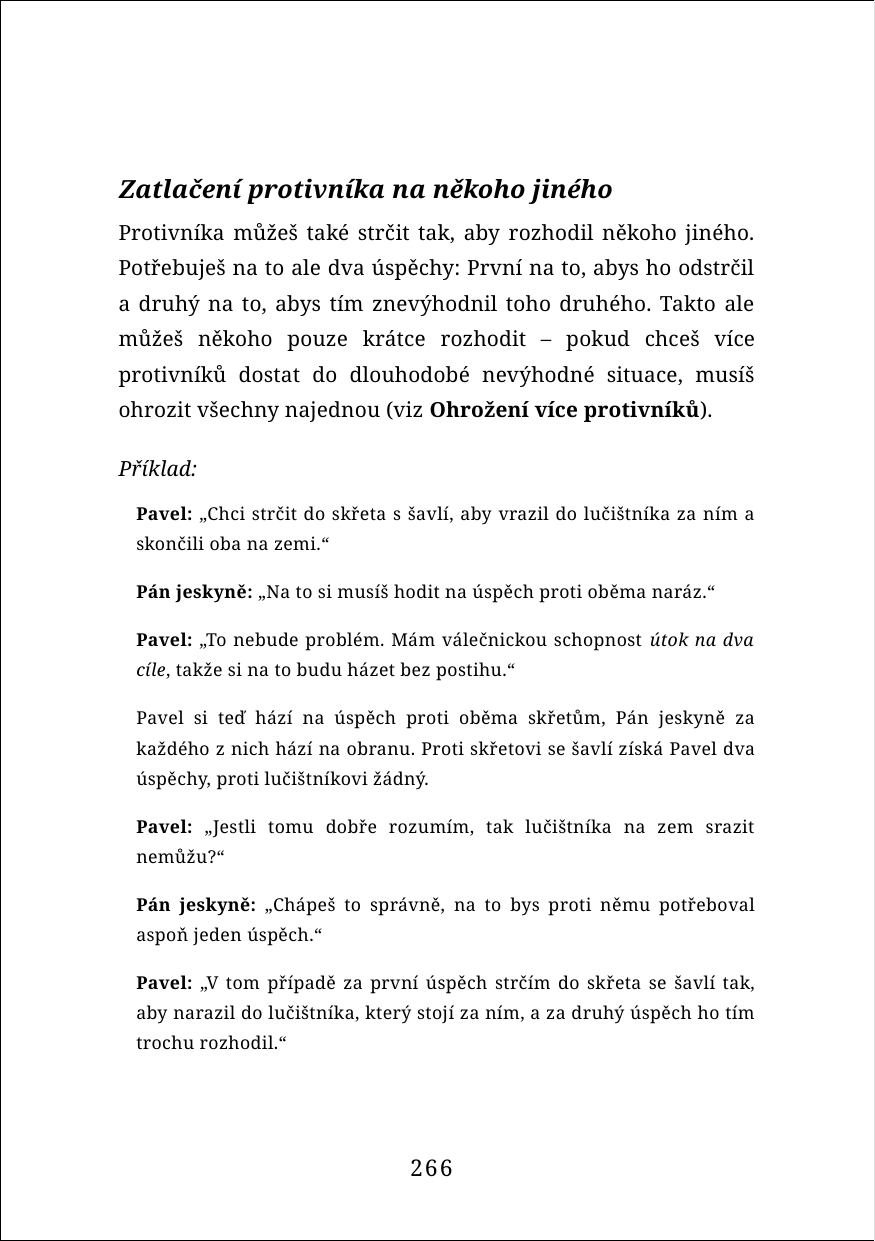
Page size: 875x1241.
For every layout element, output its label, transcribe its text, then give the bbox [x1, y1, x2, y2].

text Pavel: „Jestli tomu dobře rozumím, tak lučištníka na zem srazit nemůžu?“ [136, 814, 756, 868]
text Pán jeskyně: „Chápeš to správně, na to bys proti němu potřeboval aspoň jeden úspěch.“ [136, 892, 756, 947]
text Příklad: [118, 454, 756, 483]
text Protivníka můžeš také strčit tak, aby rozhodil někoho jiného. Potřebuješ na to ale dva úspěchy: První na to, abys ho odstrčil a druhý na to, abys tím znevýhodnil toho druhého. Takto ale můžeš někoho pouze krátce rozhodit – pokud chceš více protivníků dostat do dlouhodobé nevýhodné situace, musíš ohrozit všechny najednou (viz Ohrožení více protivníků). [118, 218, 756, 424]
subtitle Zatlačení protivníka na někoho jiného [118, 172, 756, 206]
text Pavel: „To nebude problém. Mám válečnickou schopnost útok na dva cíle, takže si na to budu házet bez postihu.“ [136, 628, 756, 682]
text Pavel si teď hází na úspěch proti oběma skřetům, Pán jeskyně za každého z nich hází na obranu. Proti skřetovi se šavlí získá Pavel dva úspěchy, proti lučištníkovi žádný. [136, 706, 756, 790]
text Pavel: „V tom případě za první úspěch strčím do skřeta se šavlí tak, aby narazil do lučištníka, který stojí za ním, a za druhý úspěch ho tím trochu rozhodil.“ [136, 970, 756, 1055]
text Pán jeskyně: „Na to si musíš hodit na úspěch proti oběma naráz.“ [136, 580, 756, 604]
text Pavel: „Chci strčit do skřeta s šavlí, aby vrazil do lučištníka za ním a skončili oba na zemi.“ [136, 502, 756, 556]
